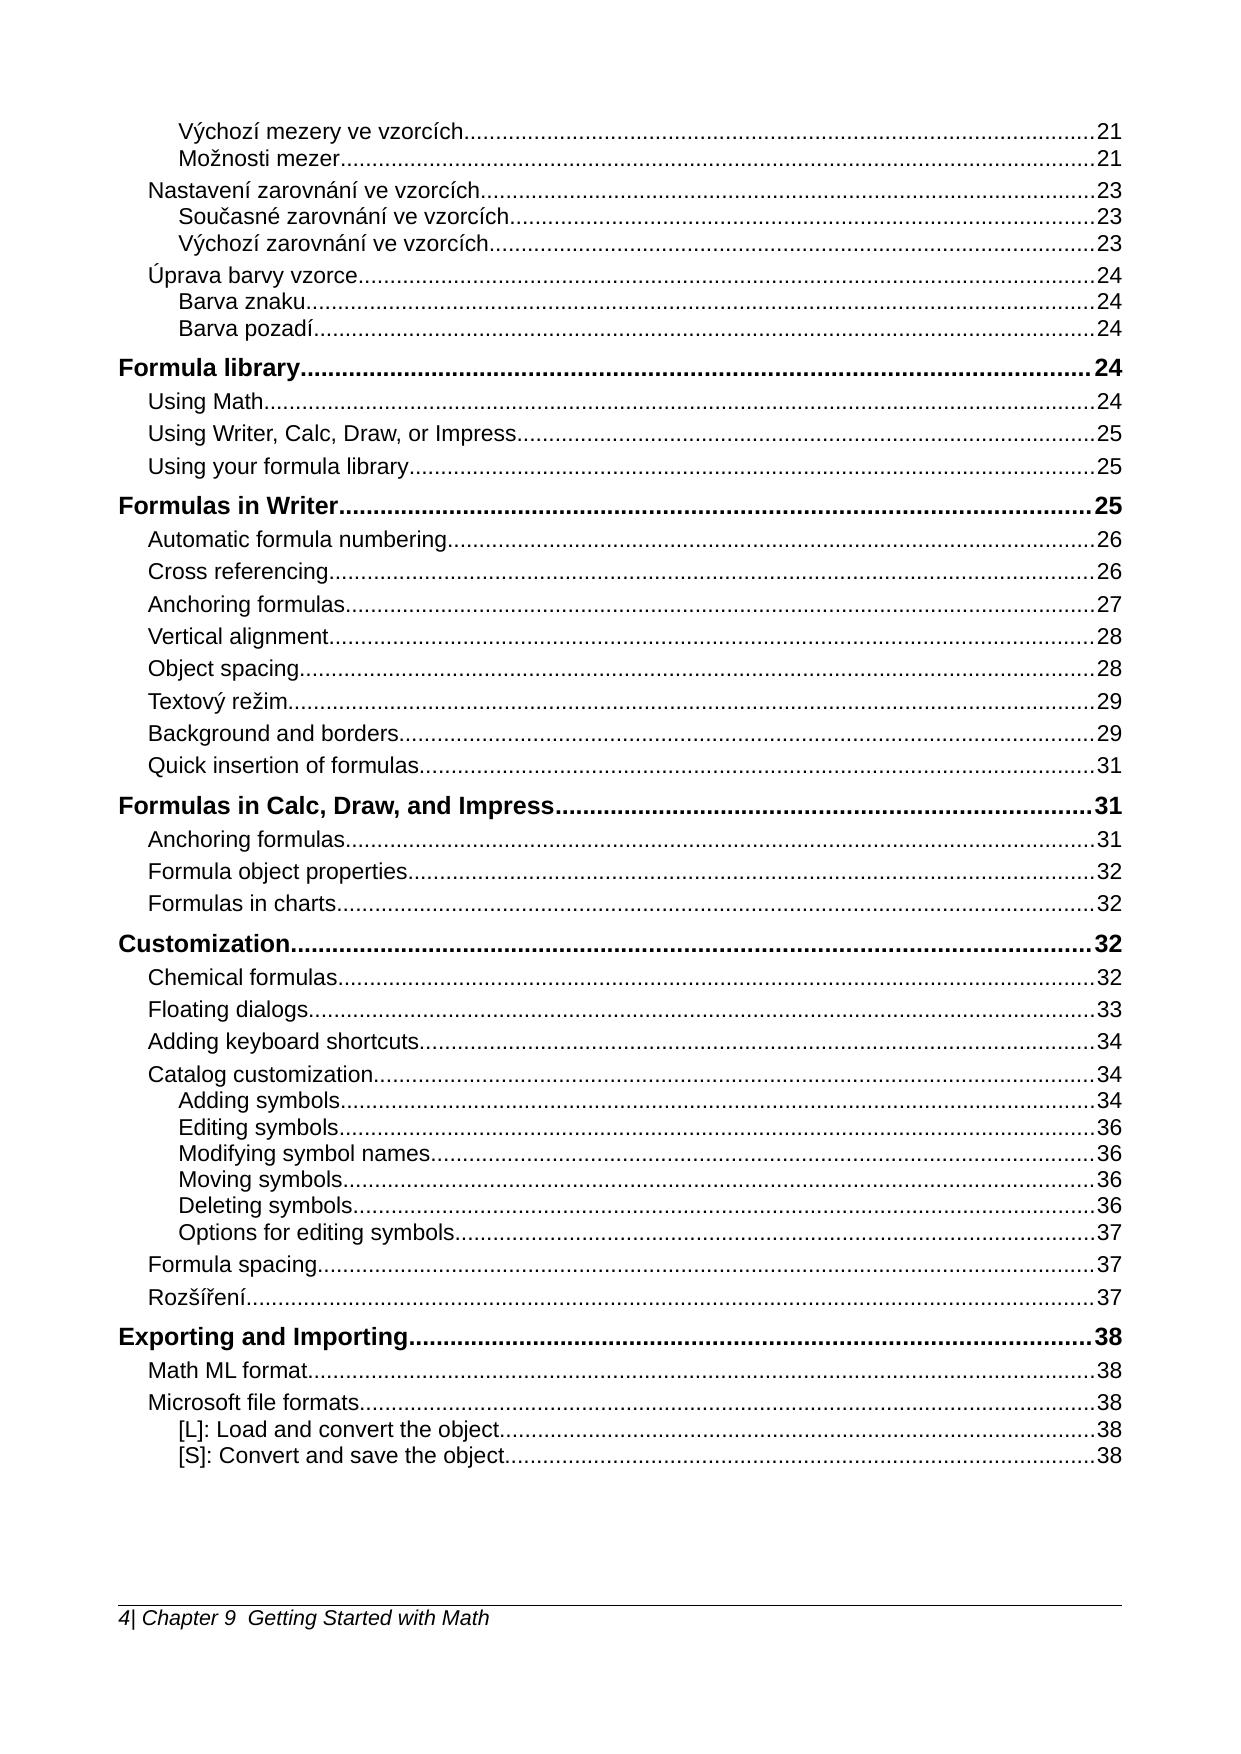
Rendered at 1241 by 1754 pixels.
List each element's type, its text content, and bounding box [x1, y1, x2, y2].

text Math ML format 38 [148, 1357, 1122, 1383]
text Chemical formulas 32 [148, 963, 1122, 990]
text Using Math 24 [148, 388, 1122, 414]
text [S]: Convert and save the object 38 [178, 1442, 1122, 1468]
text Object spacing 28 [148, 655, 1122, 682]
text Modifying symbol names 36 [178, 1140, 1122, 1166]
text Automatic formula numbering 26 [148, 526, 1122, 552]
text Současné zarovnání ve vzorcích 23 [178, 203, 1122, 229]
text Výchozí zarovnání ve vzorcích 23 [178, 229, 1122, 256]
text Možnosti mezer 21 [178, 144, 1122, 171]
text Formula spacing 37 [148, 1251, 1122, 1278]
text Výchozí mezery ve vzorcích 21 [178, 118, 1122, 144]
text Using your formula library 25 [148, 453, 1122, 479]
text Adding keyboard shortcuts 34 [148, 1028, 1122, 1055]
text Catalog customization 34 [148, 1061, 1122, 1087]
text Anchoring formulas 27 [148, 591, 1122, 617]
text Formula library 24 [118, 353, 1122, 382]
text Formulas in Writer 25 [118, 491, 1122, 520]
text Rozšíření 37 [148, 1284, 1122, 1310]
text Formula object properties 32 [148, 858, 1122, 884]
text Exporting and Importing 38 [118, 1322, 1122, 1351]
text Deleting symbols 36 [178, 1192, 1122, 1219]
text Úprava barvy vzorce 24 [148, 262, 1122, 288]
text Formulas in Calc, Draw, and Impress 31 [118, 791, 1122, 819]
text Microsoft file formats 38 [148, 1389, 1122, 1416]
text Barva znaku 24 [178, 288, 1122, 315]
text Anchoring formulas 31 [148, 826, 1122, 852]
text Barva pozadí. 24 [178, 315, 1122, 341]
text Quick insertion of formulas 31 [148, 752, 1122, 779]
text Options for editing symbols 37 [178, 1219, 1122, 1245]
text Vertical alignment 28 [148, 623, 1122, 649]
text Floating dialogs 33 [148, 996, 1122, 1022]
text Background and borders 29 [148, 720, 1122, 746]
text Editing symbols 36 [178, 1113, 1122, 1140]
text Adding symbols 34 [178, 1087, 1122, 1113]
text Using Writer, Calc, Draw, or Impress 25 [148, 420, 1122, 447]
text [L]: Load and convert the object 38 [178, 1416, 1122, 1442]
text Formulas in charts 32 [148, 890, 1122, 917]
text Cross referencing 26 [148, 558, 1122, 584]
text Customization 32 [118, 929, 1122, 957]
text Moving symbols 36 [178, 1166, 1122, 1192]
text Nastavení zarovnání ve vzorcích 23 [148, 177, 1122, 203]
text Textový režim 29 [148, 688, 1122, 714]
